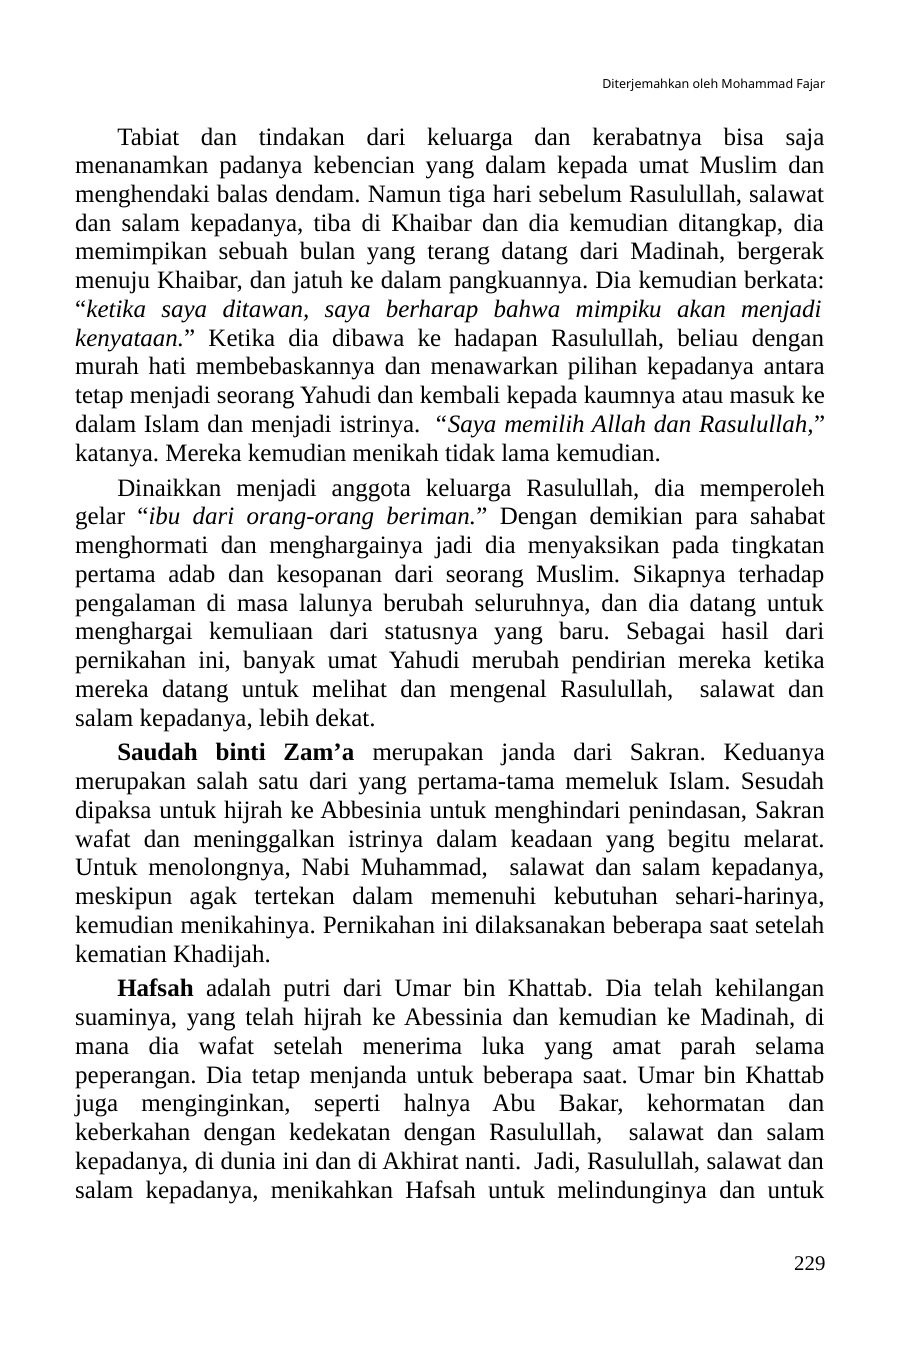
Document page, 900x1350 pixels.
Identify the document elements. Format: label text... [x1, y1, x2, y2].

text Tabiat dan tindakan dari keluarga dan kerabatnya bisa saja menanamkan padanya kebencian yang dalam kepada umat Muslim dan menghendaki balas dendam. Namun tiga hari sebelum Rasulullah, salawat dan salam kepadanya, tiba di Khaibar dan dia kemudian ditangkap, dia memimpikan sebuah bulan yang terang datang dari Madinah, bergerak menuju Khaibar, dan jatuh ke dalam pangkuannya. Dia kemudian berkata: “ketika saya ditawan, saya berharap bahwa mimpiku akan menjadi kenyataan.” Ketika dia dibawa ke hadapan Rasulullah, beliau dengan murah hati membebaskannya dan menawarkan pilihan kepadanya antara tetap menjadi seorang Yahudi dan kembali kepada kaumnya atau masuk ke dalam Islam dan menjadi istrinya. “Saya memilih Allah dan Rasulullah,” katanya. Mereka kemudian menikah tidak lama kemudian. [75, 122, 825, 467]
text Hafsah adalah putri dari Umar bin Khattab. Dia telah kehilangan suaminya, yang telah hijrah ke Abessinia dan kemudian ke Madinah, di mana dia wafat setelah menerima luka yang amat parah selama peperangan. Dia tetap menjanda untuk beberapa saat. Umar bin Khattab juga menginginkan, seperti halnya Abu Bakar, kehormatan dan keberkahan dengan kedekatan dengan Rasulullah, salawat dan salam kepadanya, di dunia ini dan di Akhirat nanti. Jadi, Rasulullah, salawat dan salam kepadanya, menikahkan Hafsah untuk melindunginya dan untuk [75, 973, 825, 1203]
text Saudah binti Zam’a merupakan janda dari Sakran. Keduanya merupakan salah satu dari yang pertama-tama memeluk Islam. Sesudah dipaksa untuk hijrah ke Abbesinia untuk menghindari penindasan, Sakran wafat dan meninggalkan istrinya dalam keadaan yang begitu melarat. Untuk menolongnya, Nabi Muhammad, salawat dan salam kepadanya, meskipun agak tertekan dalam memenuhi kebutuhan sehari-harinya, kemudian menikahinya. Pernikahan ini dilaksanakan beberapa saat setelah kematian Khadijah. [75, 737, 825, 967]
text Dinaikkan menjadi anggota keluarga Rasulullah, dia memperoleh gelar “ibu dari orang-orang beriman.” Dengan demikian para sahabat menghormati dan menghargainya jadi dia menyaksikan pada tingkatan pertama adab dan kesopanan dari seorang Muslim. Sikapnya terhadap pengalaman di masa lalunya berubah seluruhnya, dan dia datang untuk menghargai kemuliaan dari statusnya yang baru. Sebagai hasil dari pernikahan ini, banyak umat Yahudi merubah pendirian mereka ketika mereka datang untuk melihat dan mengenal Rasulullah, salawat dan salam kepadanya, lebih dekat. [75, 473, 825, 731]
